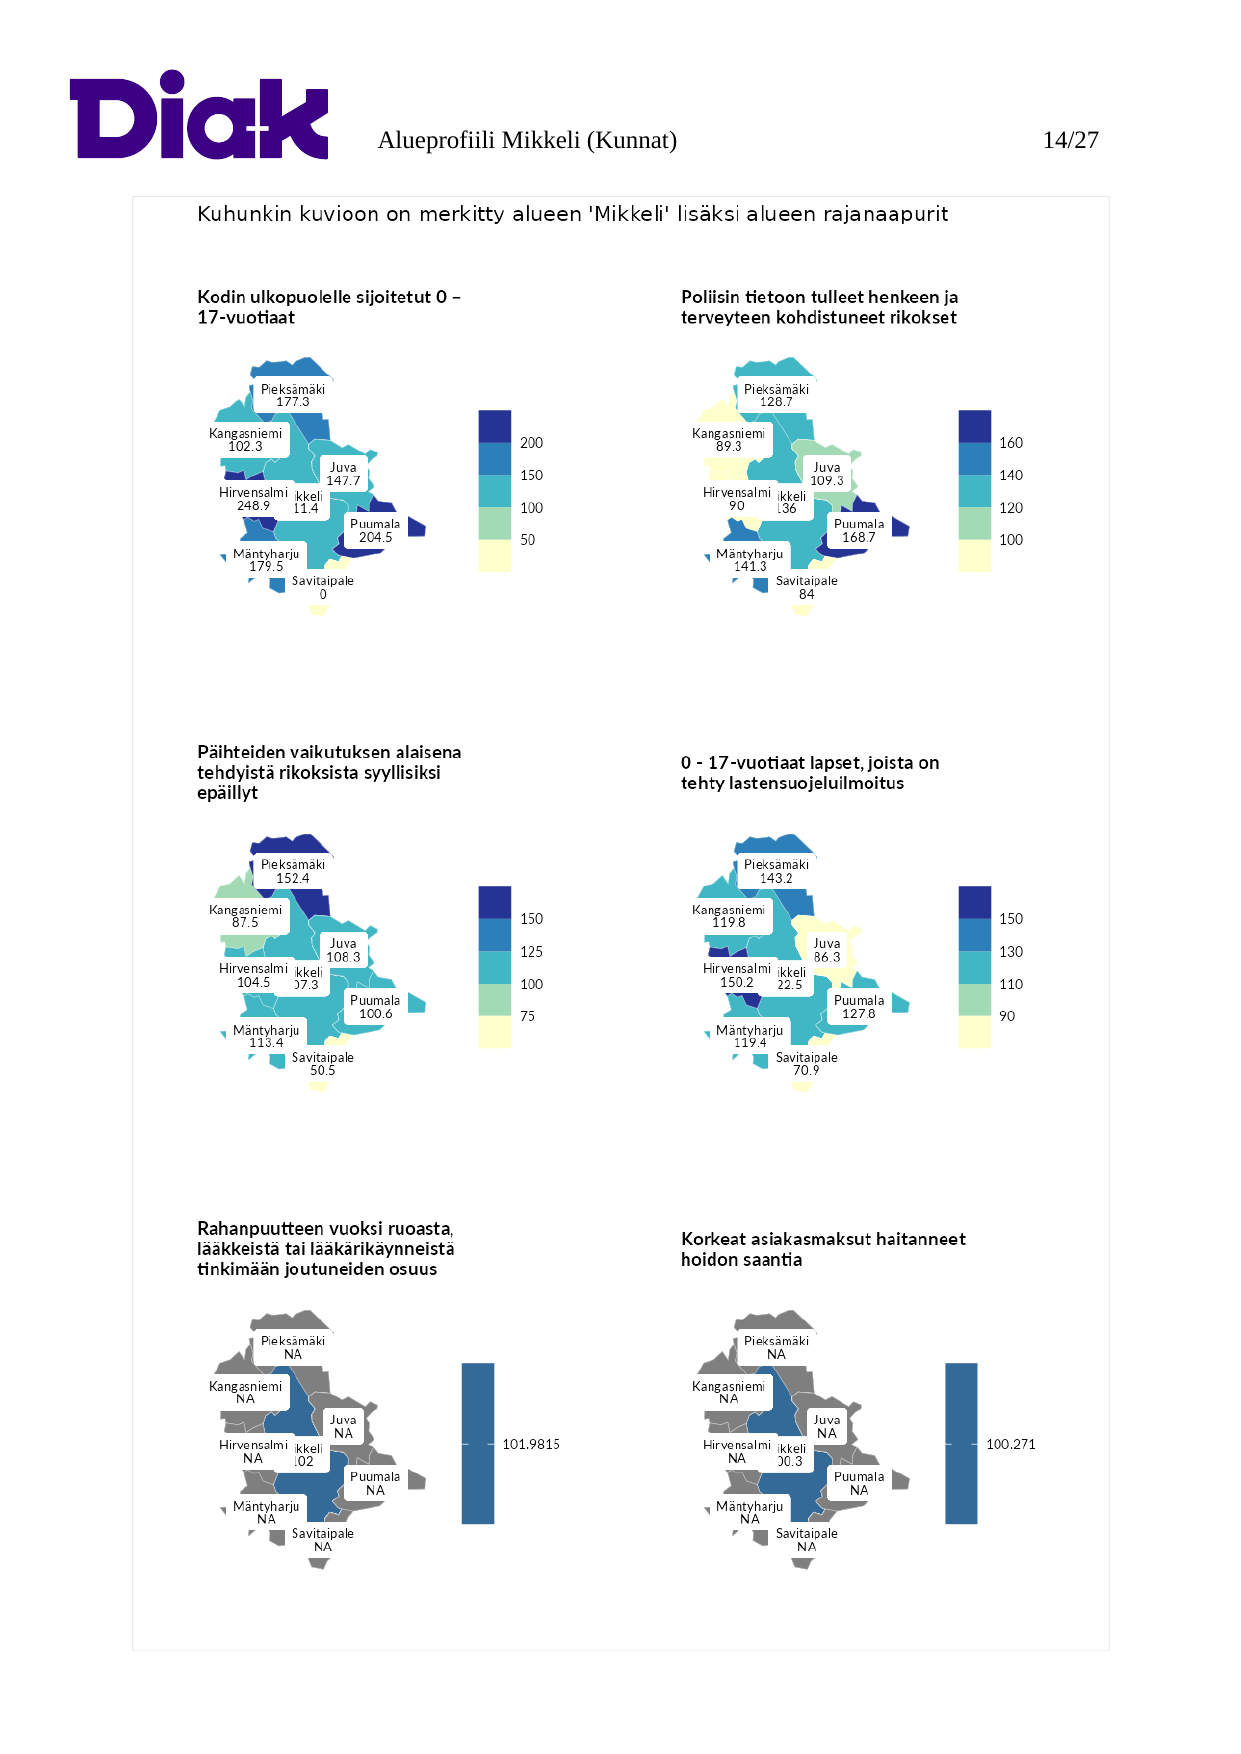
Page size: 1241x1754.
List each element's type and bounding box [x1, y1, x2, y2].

picture [61, 196, 1179, 1651]
